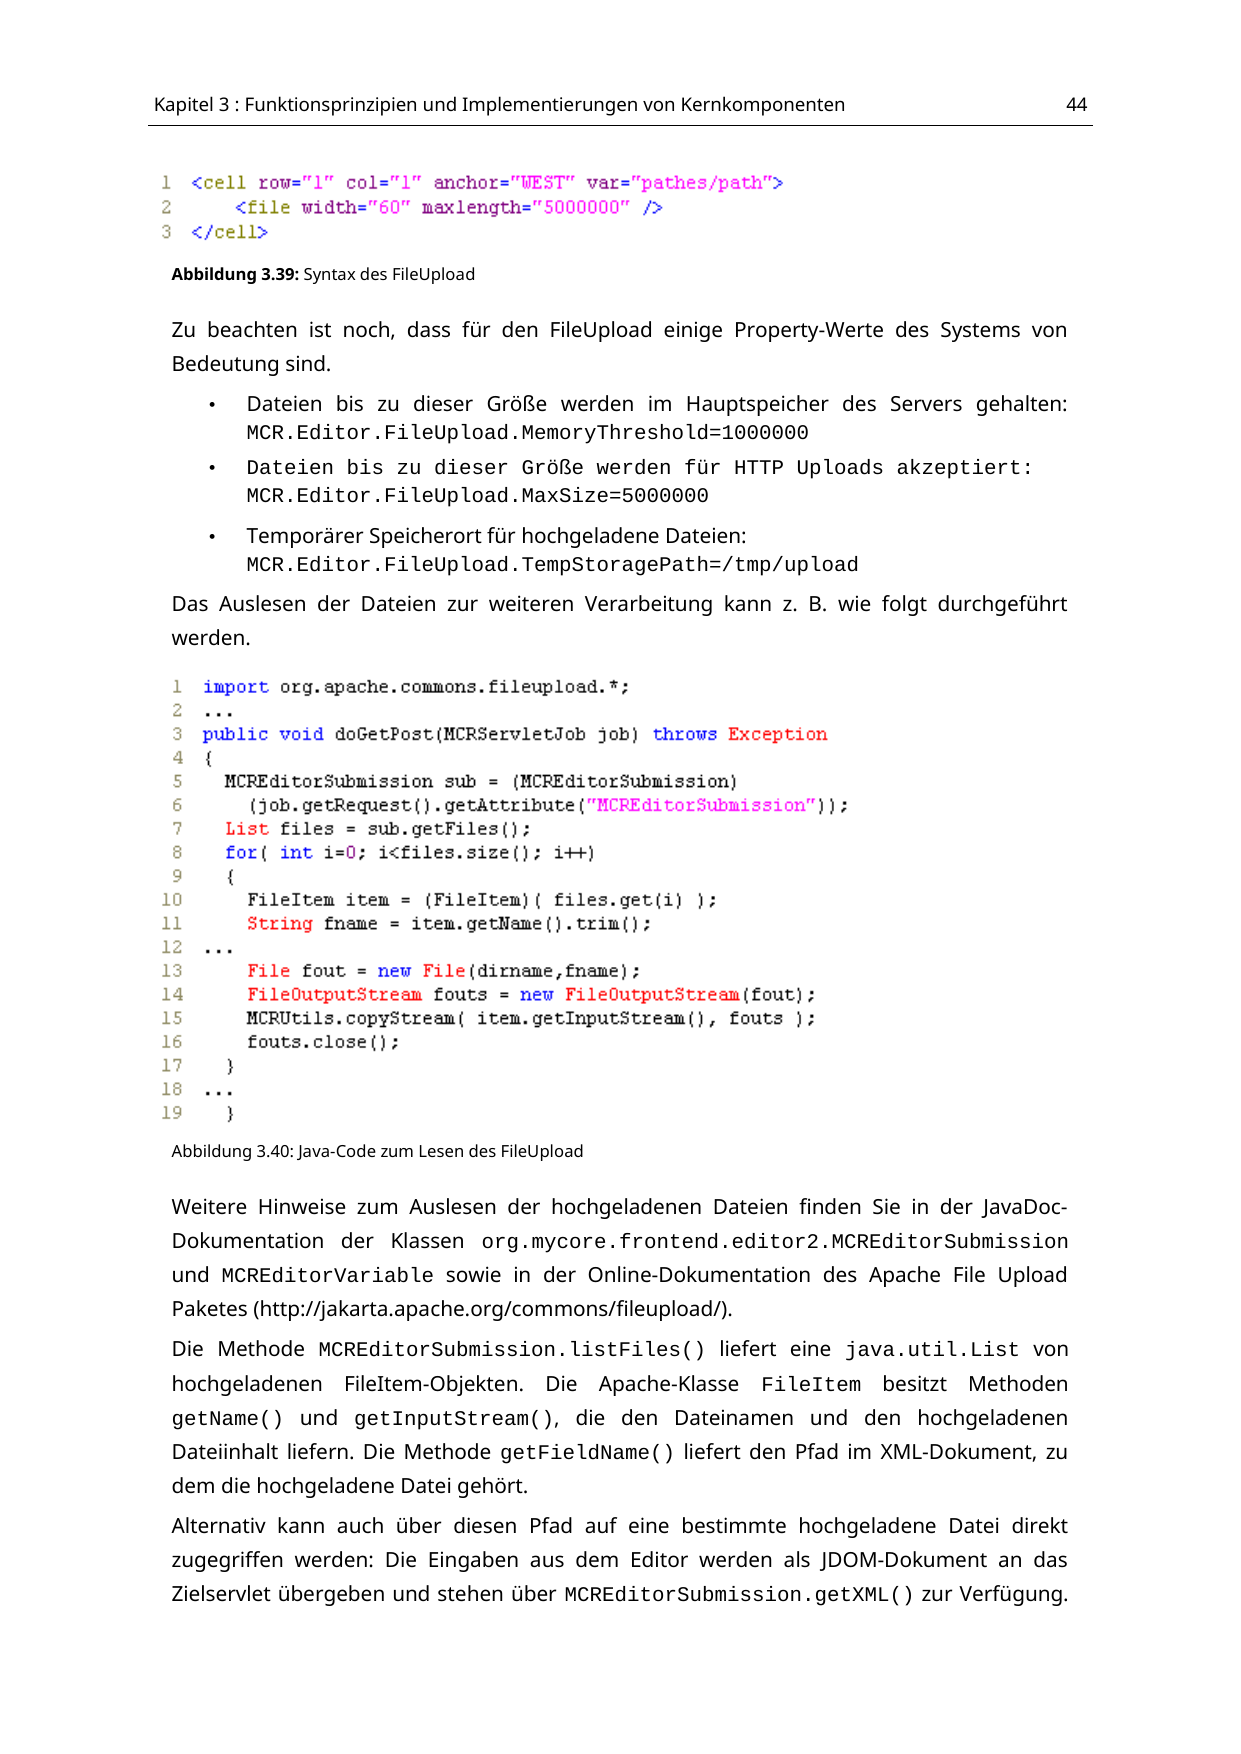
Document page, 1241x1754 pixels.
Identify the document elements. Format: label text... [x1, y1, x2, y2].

text Alternativ kann auch über diesen Pfad auf eine bestimmte hochgeladene Datei direkt zugegriffen werden: Die Eingaben aus dem Editor werden als JDOM-Dokument an das Zielservlet übergeben und stehen über MCREditorSubmission.getXML() zur Verfügung. [171, 1511, 1069, 1607]
list Temporärer Speicherort für hochgeladene Dateien: MCR.Editor.FileUpload.TempStoragePath=/tmp/upload [209, 521, 1069, 577]
text Zu beachten ist noch, dass für den FileUpload einige Property-Werte des Systems von Bedeutung sind. [148, 148, 1069, 377]
text Weitere Hinweise zum Auslesen der hochgeladenen Dateien finden Sie in der JavaDoc-Dokumentation der Klassen org.mycore.frontend.editor2.MCREditorSubmission und MCREditorVariable sowie in der Online-Dokumentation des Apache File Upload Paketes (http://jakarta.apache.org/commons/fileupload/). [148, 663, 1069, 1323]
list Dateien bis zu dieser Größe werden im Hauptspeicher des Servers gehalten: MCR.Editor.FileUpload.MemoryThreshold=1000000 [209, 389, 1069, 445]
text Die Methode MCREditorSubmission.listFiles() liefert eine java.util.List von hochgeladenen FileItem-Objekten. Die Apache-Klasse FileItem besitzt Methoden getName() und getInputStream(), die den Dateinamen und den hochgeladenen Dateiinhalt liefern. Die Methode getFieldName() liefert den Pfad im XML-Dokument, zu dem die hochgeladene Datei gehört. [171, 1334, 1069, 1499]
text Das Auslesen der Dateien zur weiteren Verarbeitung kann z. B. wie folgt durchgeführt werden. [171, 589, 1069, 651]
text Abbildung 3.39: Syntax des FileUpload [171, 247, 816, 286]
text Abbildung 3.40: Java-Code zum Lesen des FileUpload [171, 1124, 896, 1163]
